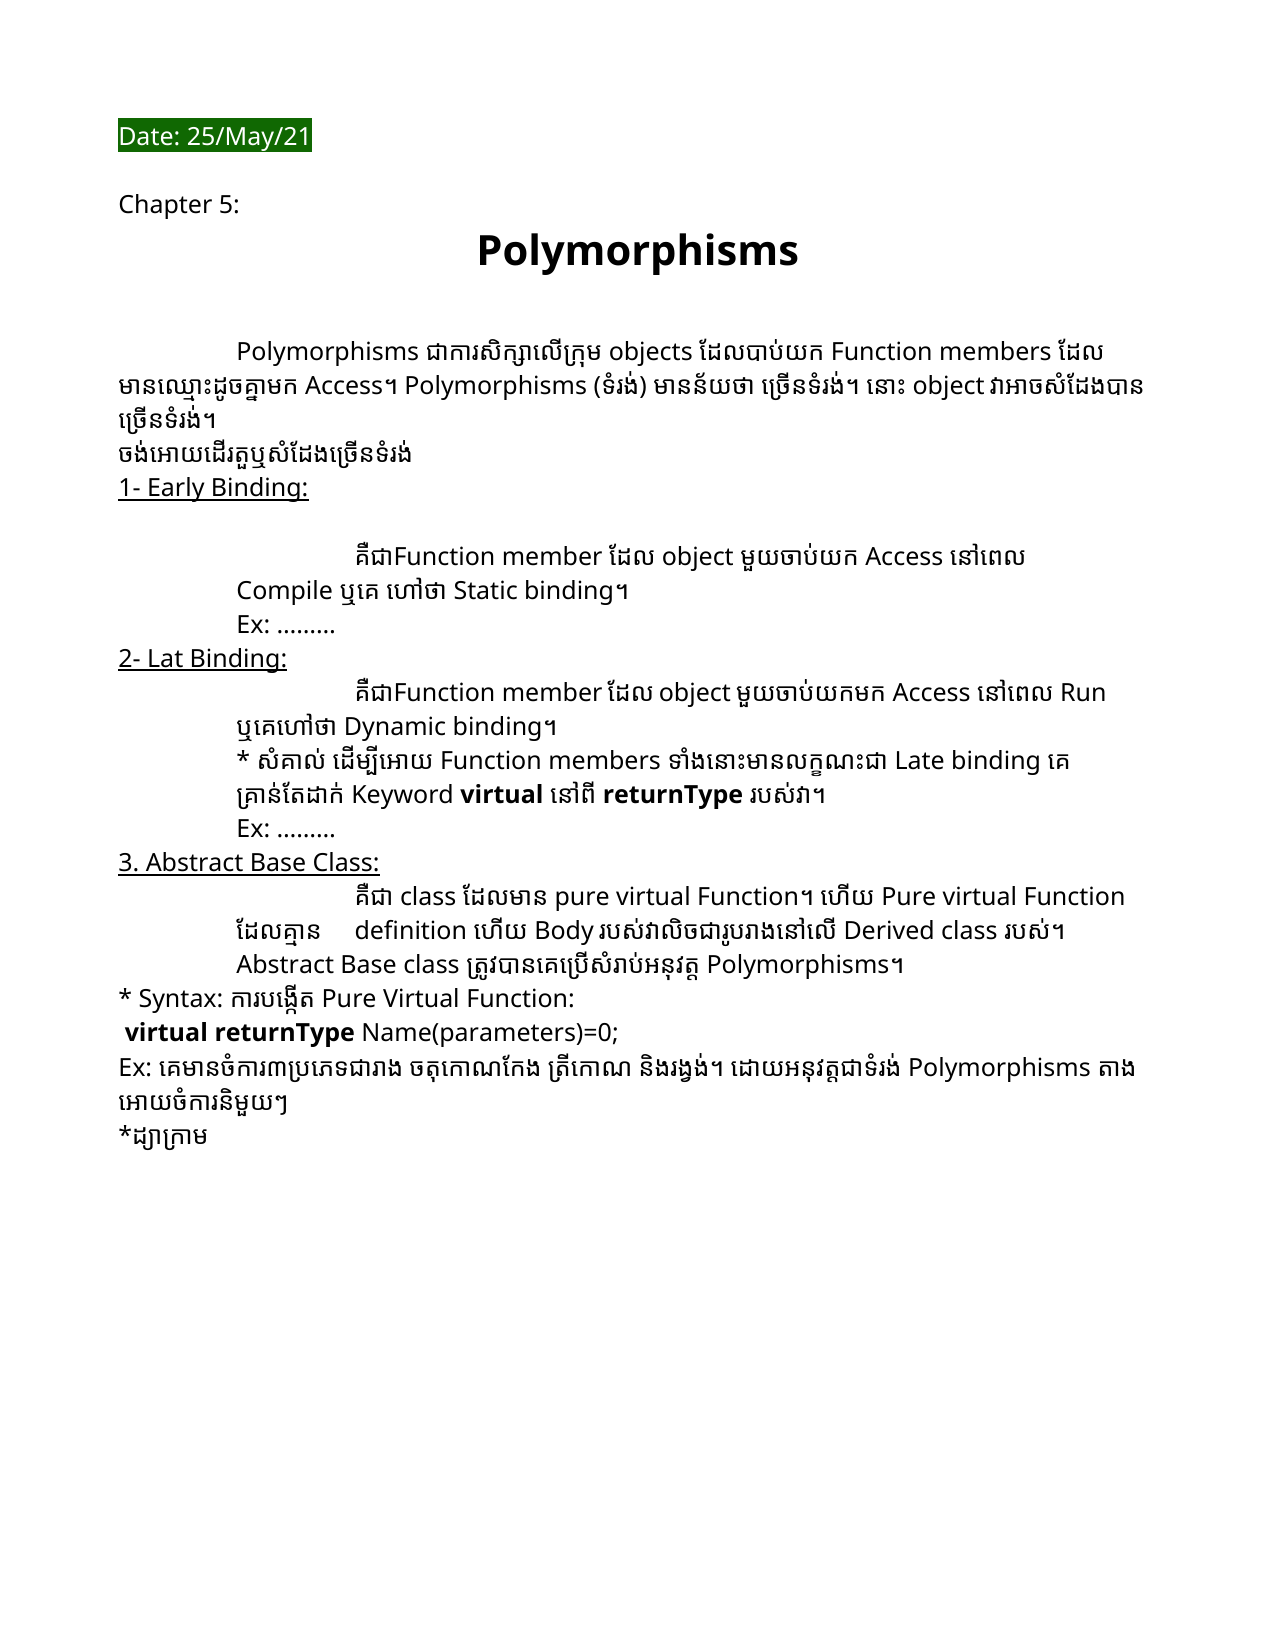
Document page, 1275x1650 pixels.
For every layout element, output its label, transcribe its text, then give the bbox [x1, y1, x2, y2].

text Ex: គេមានចំការ៣ប្រភេទជារាង ចតុកោណកែង ត្រីកោណ និងរង្វង់។ ដោយអនុវត្តជាទំរង់ Polymorphisms តាងអោយចំការនិមួយៗ *ដ្យាក្រាម [118, 1049, 1157, 1151]
text * សំគាល់ ដើម្បីអោយ Function members ទាំងនោះមានលក្ខណះជា Late binding គេ គ្រាន់តែដាក់ Keyword virtual នៅពី returnType របស់វា។ [118, 743, 1157, 811]
text គឺជាFunction memberដែលobjectមួយចាប់យកមក Access នៅពេល Run ឬគេហៅថា Dynamic binding។ [118, 674, 1157, 743]
text Polymorphisms [118, 220, 1157, 277]
text ចង់អោយដើរតួឬសំដែងច្រើនទំរង់ [118, 436, 1157, 470]
text Chapter 5: [118, 186, 1157, 220]
text Ex: ……… 3. Abstract Base Class: [118, 811, 1157, 879]
text Polymorphisms ជាការសិក្សាលើក្រុម objects ដែលបាប់យក Function members ដែលមានឈ្មោះដូចគ្នាមក Access។ Polymorphisms (ទំរង់) មានន័យថា ច្រើនទំរង់។ នោះ objectវាអាចសំដែងបានច្រើនទំរង់។ [118, 334, 1157, 436]
text * Syntax: ការបង្កើត Pure Virtual Function: virtual returnType Name(parameters)=0; [118, 981, 1157, 1049]
text គឺជាFunction member ដែល object មួយចាប់យក Access នៅពេល Compile ឬគេ ហៅថា Static binding។ [118, 538, 1157, 606]
text 1- Early Binding: [118, 470, 1157, 504]
text Date: 25/May/21 [118, 118, 1157, 152]
text Ex: ……… 2- Lat Binding: [118, 606, 1157, 674]
text គឺជា class ដែលមាន pure virtual Function។ ហើយ Pure virtual Function ដែលគ្មាន definition ហើយ Bodyរបស់វាលិចជារូបរាងនៅលើ Derived class របស់។ Abstract Base class ត្រូវបានគេប្រើសំរាប់អនុវត្ត Polymorphisms។ [118, 879, 1157, 981]
